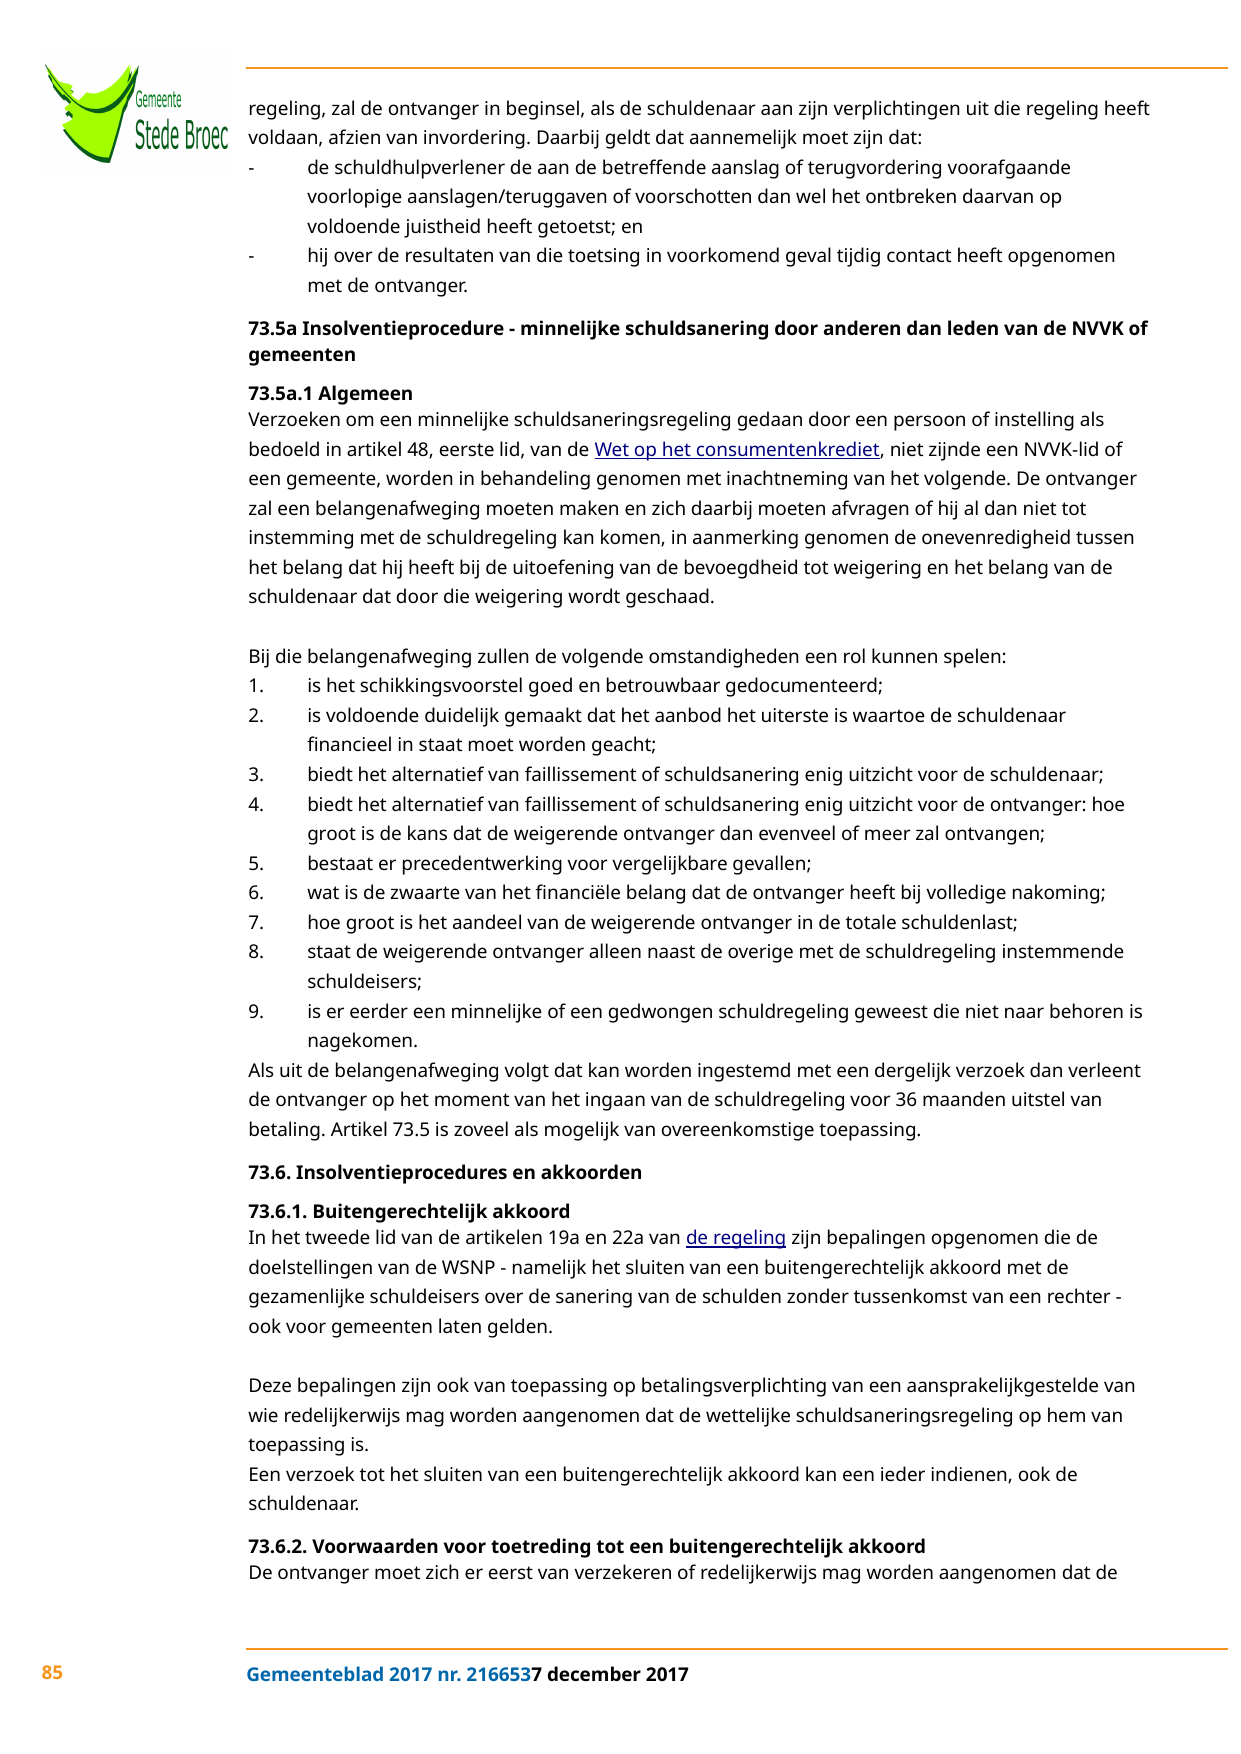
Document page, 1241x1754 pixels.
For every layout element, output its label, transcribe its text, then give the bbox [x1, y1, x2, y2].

text 73.6. Insolventieprocedures en akkoorden [248, 1159, 1152, 1185]
list is het schikkingsvoorstel goed en betrouwbaar gedocumenteerd; [248, 672, 1152, 698]
list biedt het alternatief van faillissement of schuldsanering enig uitzicht voor de schuldenaar; [248, 761, 1152, 787]
text Verzoeken om een minnelijke schuldsaneringsregeling gedaan door een persoon of instelling als bedoeld in artikel 48, eerste lid, van de Wet op het consumentenkrediet, niet zijnde een NVVK-lid of een gemeente, worden in behandeling genomen met inachtneming van het volgende. De ontvanger zal een belangenafweging moeten maken en zich daarbij moeten afvragen of hij al dan niet tot instemming met de schuldregeling kan komen, in aanmerking genomen de onevenredigheid tussen het belang dat hij heeft bij de uitoefening van de bevoegdheid tot weigering en het belang van de schuldenaar dat door die weigering wordt geschaad. [248, 406, 1152, 609]
text 73.5a.1 Algemeen [248, 380, 1152, 406]
text 73.6.2. Voorwaarden voor toetreding tot een buitengerechtelijk akkoord [248, 1534, 1152, 1559]
list hij over de resultaten van die toetsing in voorkomend geval tijdig contact heeft opgenomen met de ontvanger. [248, 243, 1152, 298]
text De ontvanger moet zich er eerst van verzekeren of redelijkerwijs mag worden aangenomen dat de [248, 1559, 1152, 1585]
picture [41, 47, 231, 172]
text Een verzoek tot het sluiten van een buitengerechtelijk akkoord kan een ieder indienen, ook de schuldenaar. [248, 1461, 1152, 1516]
text regeling, zal de ontvanger in beginsel, als de schuldenaar aan zijn verplichtingen uit die regeling heeft voldaan, afzien van invordering. Daarbij geldt dat aannemelijk moet zijn dat: [248, 95, 1152, 150]
text In het tweede lid van de artikelen 19a en 22a van de regeling zijn bepalingen opgenomen die de doelstellingen van de WSNP - namelijk het sluiten van een buitengerechtelijk akkoord met de gezamenlijke schuldeisers over de sanering van de schulden zonder tussenkomst van een rechter - ook voor gemeenten laten gelden. [248, 1224, 1152, 1339]
list is voldoende duidelijk gemaakt dat het aanbod het uiterste is waartoe de schuldenaar financieel in staat moet worden geacht; [248, 702, 1152, 757]
text Bij die belangenafweging zullen de volgende omstandigheden een rol kunnen spelen: [248, 643, 1152, 668]
list hoe groot is het aandeel van de weigerende ontvanger in de totale schuldenlast; [248, 909, 1152, 935]
text Deze bepalingen zijn ook van toepassing op betalingsverplichting van een aansprakelijkgestelde van wie redelijkerwijs mag worden aangenomen dat de wettelijke schuldsaneringsregeling op hem van toepassing is. [248, 1372, 1152, 1457]
text Als uit de belangenafweging volgt dat kan worden ingestemd met een dergelijk verzoek dan verleent de ontvanger op het moment van het ingaan van de schuldregeling voor 36 maanden uitstel van betaling. Artikel 73.5 is zoveel als mogelijk van overeenkomstige toepassing. [248, 1057, 1152, 1142]
text 73.5a Insolventieprocedure - minnelijke schuldsanering door anderen dan leden van de NVVK of gemeenten [248, 315, 1152, 367]
list de schuldhulpverlener de aan de betreffende aanslag of terugvordering voorafgaande voorlopige aanslagen/teruggaven of voorschotten dan wel het ontbreken daarvan op voldoende juistheid heeft getoetst; en [248, 154, 1152, 239]
list is er eerder een minnelijke of een gedwongen schuldregeling geweest die niet naar behoren is nagekomen. [248, 998, 1152, 1053]
text 73.6.1. Buitengerechtelijk akkoord [248, 1198, 1152, 1224]
list biedt het alternatief van faillissement of schuldsanering enig uitzicht voor de ontvanger: hoe groot is de kans dat de weigerende ontvanger dan evenveel of meer zal ontvangen; [248, 791, 1152, 846]
list staat de weigerende ontvanger alleen naast de overige met de schuldregeling instemmende schuldeisers; [248, 939, 1152, 994]
list wat is de zwaarte van het financiële belang dat de ontvanger heeft bij volledige nakoming; [248, 879, 1152, 905]
list bestaat er precedentwerking voor vergelijkbare gevallen; [248, 850, 1152, 876]
